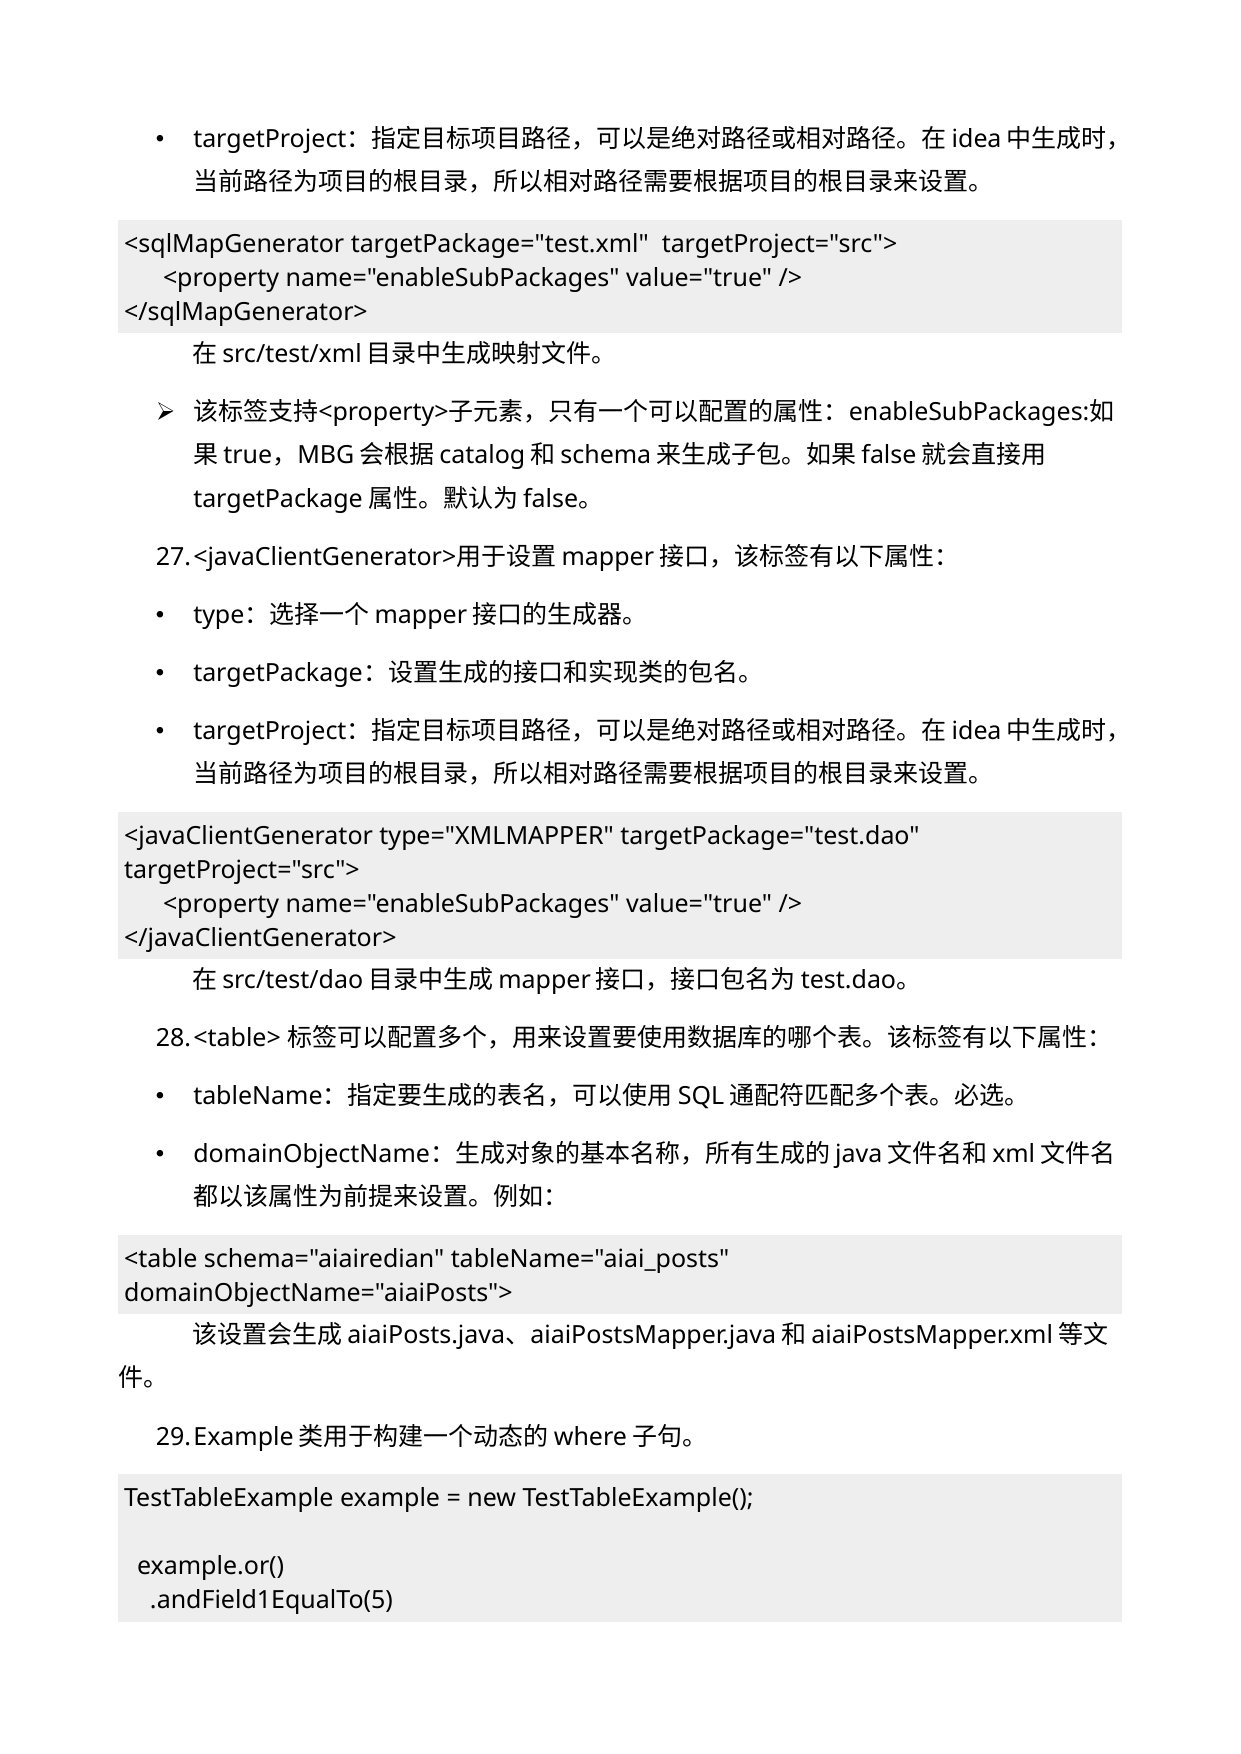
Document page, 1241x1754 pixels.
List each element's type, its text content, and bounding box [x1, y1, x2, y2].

list <table> 标签可以配置多个，用来设置要使用数据库的哪个表。该标签有以下属性： [156, 1017, 1122, 1054]
table_header <javaClientGenerator type="XMLMAPPER" targetPackage="test.dao" targetProject="src"> <property name="enableSubPackages" value="true" /> </javaClientGenerator> [118, 812, 1122, 959]
text 该设置会生成aiaiPosts.java、aiaiPostsMapper.java和aiaiPostsMapper.xml等文件。 [118, 1314, 1122, 1394]
list <javaClientGenerator>用于设置mapper接口，该标签有以下属性： [156, 536, 1122, 572]
list tableName：指定要生成的表名，可以使用SQL通配符匹配多个表。必选。 [156, 1075, 1122, 1112]
list domainObjectName：生成对象的基本名称，所有生成的java文件名和xml文件名都以该属性为前提来设置。例如： [156, 1133, 1122, 1213]
table_header <sqlMapGenerator targetPackage="test.xml" targetProject="src"> <property name="enableSubPackages" value="true" /> </sqlMapGenerator> [118, 220, 1122, 333]
list targetPackage：设置生成的接口和实现类的包名。 [156, 652, 1122, 688]
table_header <table schema="aiairedian" tableName="aiai_posts" domainObjectName="aiaiPosts"> [118, 1235, 1122, 1314]
list Example类用于构建一个动态的where子句。 [156, 1416, 1122, 1452]
list 该标签支持<property>子元素，只有一个可以配置的属性：enableSubPackages:如果true，MBG会根据catalog和schema来生成子包。如果false就会直接用targetPackage属性。默认为false。 [156, 391, 1122, 514]
text 在src/test/dao目录中生成mapper接口，接口包名为test.dao。 [118, 959, 1122, 996]
list type：选择一个mapper接口的生成器。 [156, 594, 1122, 630]
list targetProject：指定目标项目路径，可以是绝对路径或相对路径。在idea中生成时，当前路径为项目的根目录，所以相对路径需要根据项目的根目录来设置。 [156, 710, 1122, 790]
text 在src/test/xml目录中生成映射文件。 [118, 333, 1122, 369]
list targetProject：指定目标项目路径，可以是绝对路径或相对路径。在idea中生成时，当前路径为项目的根目录，所以相对路径需要根据项目的根目录来设置。 [156, 118, 1122, 198]
table_header TestTableExample example = new TestTableExample(); example.or() .andField1EqualTo(5) [118, 1474, 1122, 1622]
